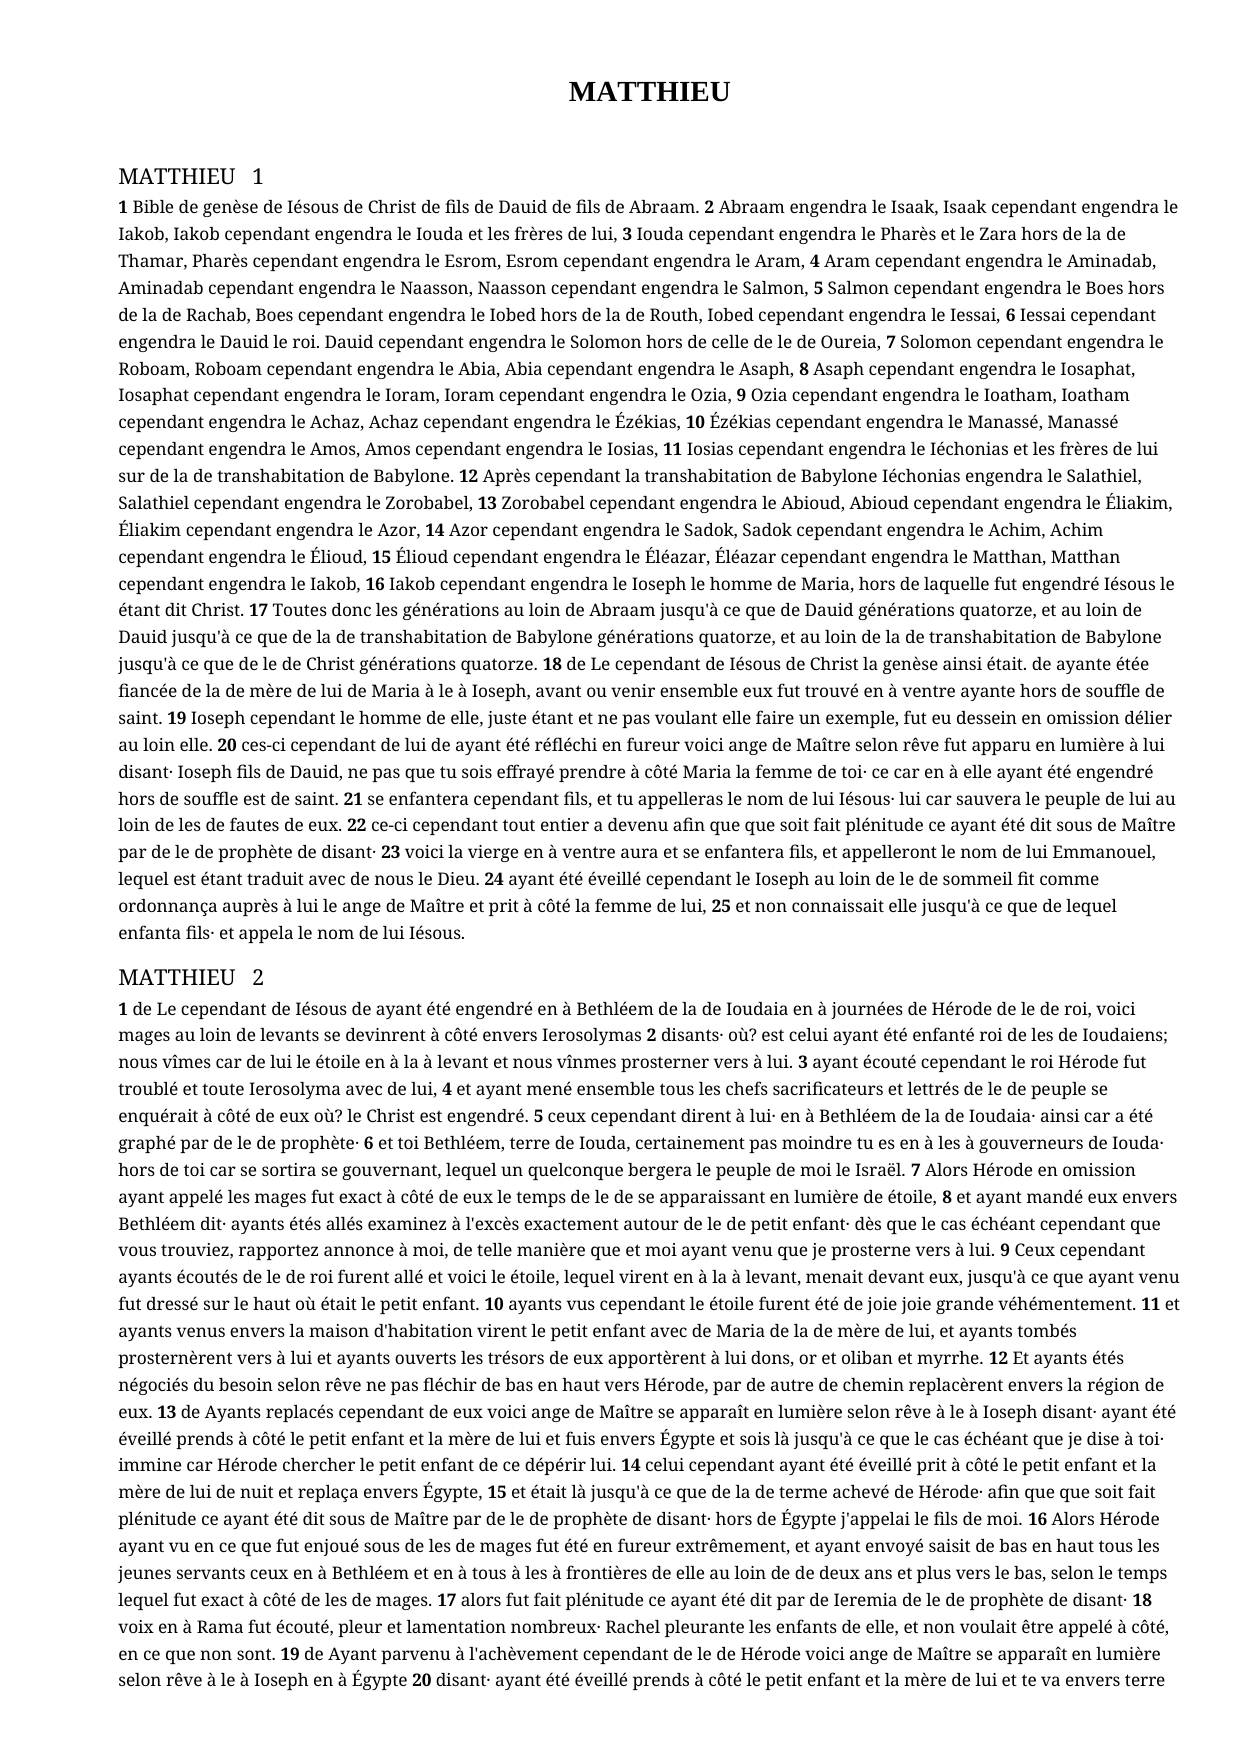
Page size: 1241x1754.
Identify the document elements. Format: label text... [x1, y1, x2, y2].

text 1 de Le cependant de Iésous de ayant été engendré en à Bethléem de la de Ioudaia en à journées de Hérode de le de roi, voici mages au loin de levants se devinrent à côté envers Ierosolymas 2 disants· où? est celui ayant été enfanté roi de les de Ioudaiens; nous vîmes car de lui le étoile en à la à levant et nous vînmes prosterner vers à lui. 3 ayant écouté cependant le roi Hérode fut troublé et toute Ierosolyma avec de lui, 4 et ayant mené ensemble tous les chefs sacrificateurs et lettrés de le de peuple se enquérait à côté de eux où? le Christ est engendré. 5 ceux cependant dirent à lui· en à Bethléem de la de Ioudaia· ainsi car a été graphé par de le de prophète· 6 et toi Bethléem, terre de Iouda, certainement pas moindre tu es en à les à gouverneurs de Iouda· hors de toi car se sortira se gouvernant, lequel un quelconque bergera le peuple de moi le Israël. 7 Alors Hérode en omission ayant appelé les mages fut exact à côté de eux le temps de le de se apparaissant en lumière de étoile, 8 et ayant mandé eux envers Bethléem dit· ayants étés allés examinez à l'excès exactement autour de le de petit enfant· dès que le cas échéant cependant que vous trouviez, rapportez annonce à moi, de telle manière que et moi ayant venu que je prosterne vers à lui. 9 Ceux cependant ayants écoutés de le de roi furent allé et voici le étoile, lequel virent en à la à levant, menait devant eux, jusqu'à ce que ayant venu fut dressé sur le haut où était le petit enfant. 10 ayants vus cependant le étoile furent été de joie joie grande véhémentement. 11 et ayants venus envers la maison d'habitation virent le petit enfant avec de Maria de la de mère de lui, et ayants tombés prosternèrent vers à lui et ayants ouverts les trésors de eux apportèrent à lui dons, or et oliban et myrrhe. 12 Et ayants étés négociés du besoin selon rêve ne pas fléchir de bas en haut vers Hérode, par de autre de chemin replacèrent envers la région de eux. 13 de Ayants replacés cependant de eux voici ange de Maître se apparaît en lumière selon rêve à le à Ioseph disant· ayant été éveillé prends à côté le petit enfant et la mère de lui et fuis envers Égypte et sois là jusqu'à ce que le cas échéant que je dise à toi· immine car Hérode chercher le petit enfant de ce dépérir lui. 14 celui cependant ayant été éveillé prit à côté le petit enfant et la mère de lui de nuit et replaça envers Égypte, 15 et était là jusqu'à ce que de la de terme achevé de Hérode· afin que que soit fait plénitude ce ayant été dit sous de Maître par de le de prophète de disant· hors de Égypte j'appelai le fils de moi. 16 Alors Hérode ayant vu en ce que fut enjoué sous de les de mages fut été en fureur extrêmement, et ayant envoyé saisit de bas en haut tous les jeunes servants ceux en à Bethléem et en à tous à les à frontières de elle au loin de de deux ans et plus vers le bas, selon le temps lequel fut exact à côté de les de mages. 17 alors fut fait plénitude ce ayant été dit par de Ieremia de le de prophète de disant· 18 voix en à Rama fut écouté, pleur et lamentation nombreux· Rachel pleurante les enfants de elle, et non voulait être appelé à côté, en ce que non sont. 19 de Ayant parvenu à l'achèvement cependant de le de Hérode voici ange de Maître se apparaît en lumière selon rêve à le à Ioseph en à Égypte 20 disant· ayant été éveillé prends à côté le petit enfant et la mère de lui et te va envers terre [118, 997, 1181, 1692]
text MATTHIEU 2 [118, 962, 1181, 992]
text MATTHIEU 1 [118, 161, 1181, 191]
subtitle MATTHIEU [118, 74, 1181, 107]
text 1 Bible de genèse de Iésous de Christ de fils de Dauid de fils de Abraam. 2 Abraam engendra le Isaak, Isaak cependant engendra le Iakob, Iakob cependant engendra le Iouda et les frères de lui, 3 Iouda cependant engendra le Pharès et le Zara hors de la de Thamar, Pharès cependant engendra le Esrom, Esrom cependant engendra le Aram, 4 Aram cependant engendra le Aminadab, Aminadab cependant engendra le Naasson, Naasson cependant engendra le Salmon, 5 Salmon cependant engendra le Boes hors de la de Rachab, Boes cependant engendra le Iobed hors de la de Routh, Iobed cependant engendra le Iessai, 6 Iessai cependant engendra le Dauid le roi. Dauid cependant engendra le Solomon hors de celle de le de Oureia, 7 Solomon cependant engendra le Roboam, Roboam cependant engendra le Abia, Abia cependant engendra le Asaph, 8 Asaph cependant engendra le Iosaphat, Iosaphat cependant engendra le Ioram, Ioram cependant engendra le Ozia, 9 Ozia cependant engendra le Ioatham, Ioatham cependant engendra le Achaz, Achaz cependant engendra le Ézékias, 10 Ézékias cependant engendra le Manassé, Manassé cependant engendra le Amos, Amos cependant engendra le Iosias, 11 Iosias cependant engendra le Iéchonias et les frères de lui sur de la de transhabitation de Babylone. 12 Après cependant la transhabitation de Babylone Iéchonias engendra le Salathiel, Salathiel cependant engendra le Zorobabel, 13 Zorobabel cependant engendra le Abioud, Abioud cependant engendra le Éliakim, Éliakim cependant engendra le Azor, 14 Azor cependant engendra le Sadok, Sadok cependant engendra le Achim, Achim cependant engendra le Élioud, 15 Élioud cependant engendra le Éléazar, Éléazar cependant engendra le Matthan, Matthan cependant engendra le Iakob, 16 Iakob cependant engendra le Ioseph le homme de Maria, hors de laquelle fut engendré Iésous le étant dit Christ. 17 Toutes donc les générations au loin de Abraam jusqu'à ce que de Dauid générations quatorze, et au loin de Dauid jusqu'à ce que de la de transhabitation de Babylone générations quatorze, et au loin de la de transhabitation de Babylone jusqu'à ce que de le de Christ générations quatorze. 18 de Le cependant de Iésous de Christ la genèse ainsi était. de ayante étée fiancée de la de mère de lui de Maria à le à Ioseph, avant ou venir ensemble eux fut trouvé en à ventre ayante hors de souffle de saint. 19 Ioseph cependant le homme de elle, juste étant et ne pas voulant elle faire un exemple, fut eu dessein en omission délier au loin elle. 20 ces-ci cependant de lui de ayant été réfléchi en fureur voici ange de Maître selon rêve fut apparu en lumière à lui disant· Ioseph fils de Dauid, ne pas que tu sois effrayé prendre à côté Maria la femme de toi· ce car en à elle ayant été engendré hors de souffle est de saint. 21 se enfantera cependant fils, et tu appelleras le nom de lui Iésous· lui car sauvera le peuple de lui au loin de les de fautes de eux. 22 ce-ci cependant tout entier a devenu afin que que soit fait plénitude ce ayant été dit sous de Maître par de le de prophète de disant· 23 voici la vierge en à ventre aura et se enfantera fils, et appelleront le nom de lui Emmanouel, lequel est étant traduit avec de nous le Dieu. 24 ayant été éveillé cependant le Ioseph au loin de le de sommeil fit comme ordonnança auprès à lui le ange de Maître et prit à côté la femme de lui, 25 et non connaissait elle jusqu'à ce que de lequel enfanta fils· et appela le nom de lui Iésous. [118, 195, 1181, 944]
